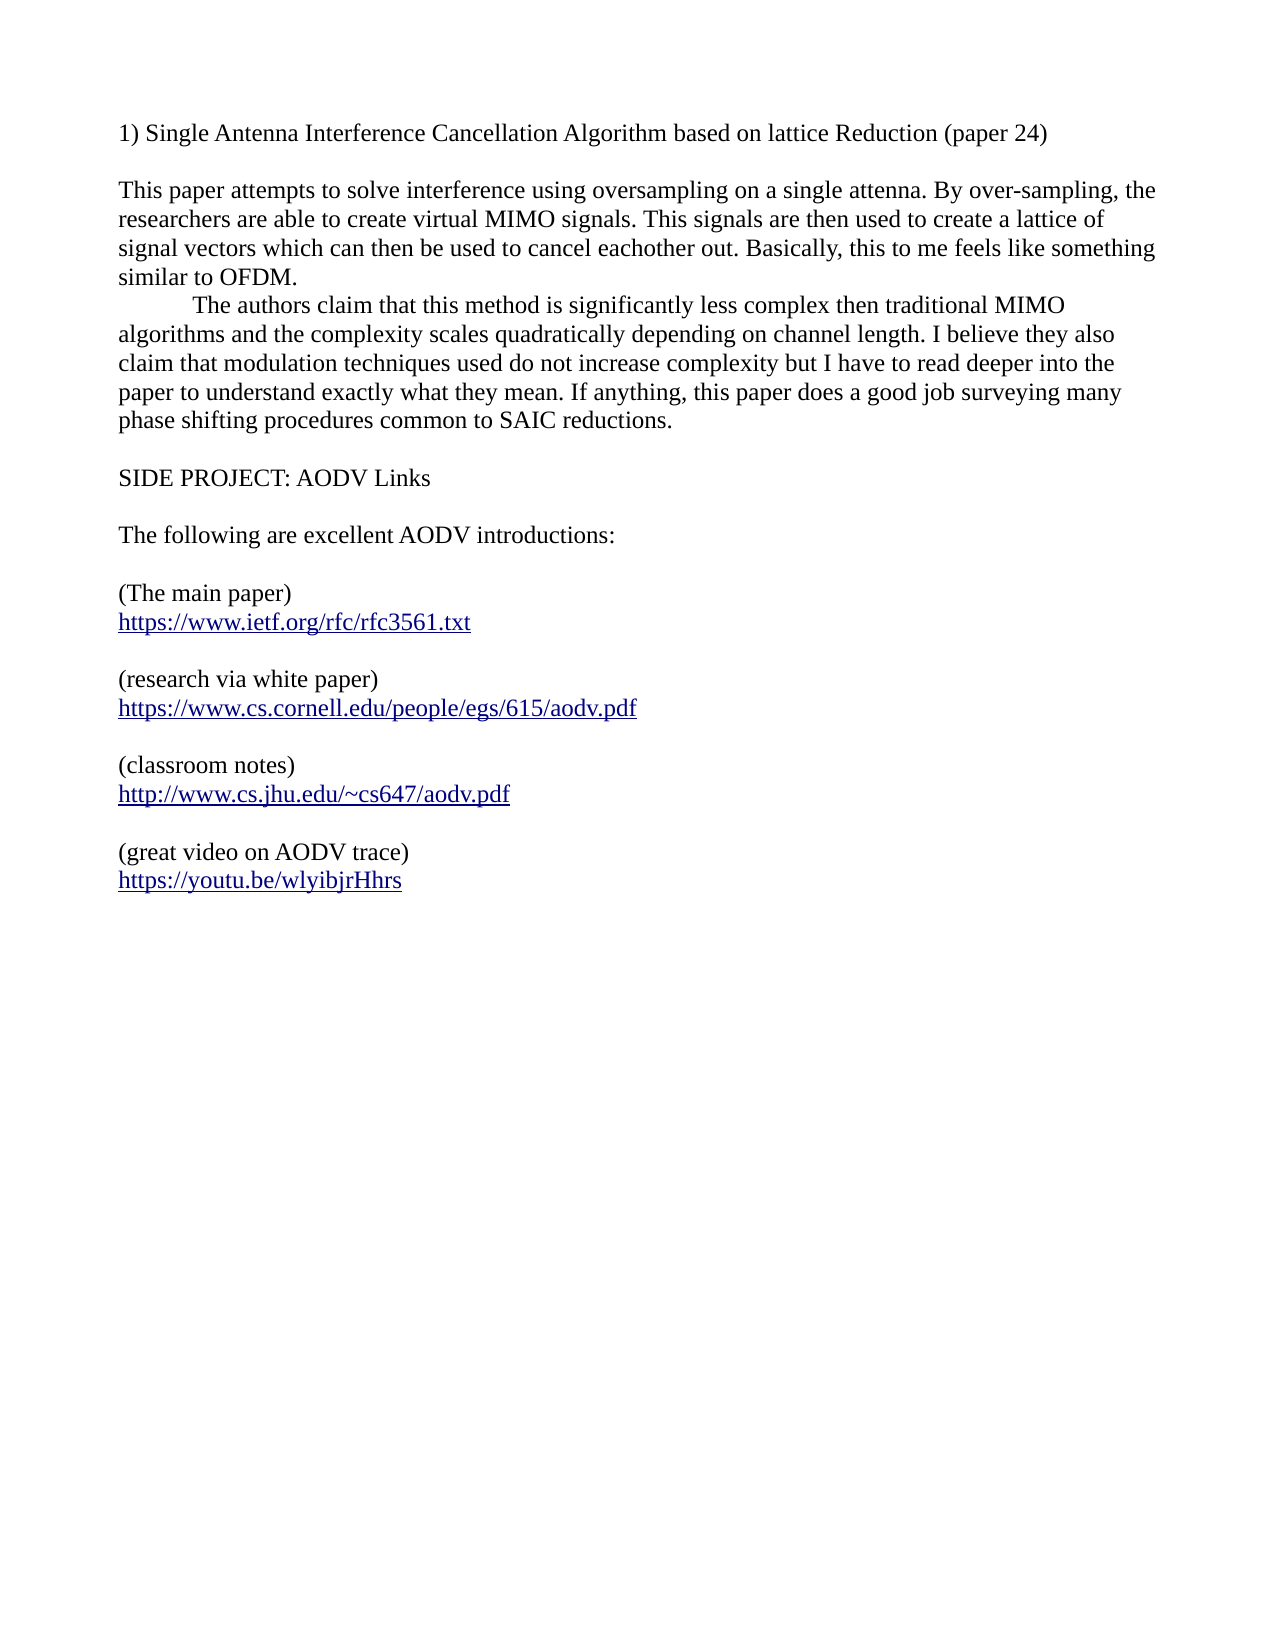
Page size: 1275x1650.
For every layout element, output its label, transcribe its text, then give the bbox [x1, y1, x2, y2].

text https://www.cs.cornell.edu/people/egs/615/aodv.pdf [118, 693, 1157, 722]
text (research via white paper) [118, 664, 1157, 693]
text http://www.cs.jhu.edu/~cs647/aodv.pdf [118, 779, 1157, 808]
text (classroom notes) [118, 751, 1157, 779]
text https://youtu.be/wlyibjrHhrs [118, 866, 1157, 894]
text https://www.ietf.org/rfc/rfc3561.txt [118, 607, 1157, 636]
text SIDE PROJECT: AODV Links [118, 463, 1157, 492]
text The authors claim that this method is significantly less complex then traditional MIMO algorithms and the complexity scales quadratically depending on channel length. I believe they also claim that modulation techniques used do not increase complexity but I have to read deeper into the paper to understand exactly what they mean. If anything, this paper does a good job surveying many phase shifting procedures common to SAIC reductions. [118, 291, 1157, 434]
text (The main paper) [118, 578, 1157, 607]
text The following are excellent AODV introductions: [118, 521, 1157, 549]
text 1) Single Antenna Interference Cancellation Algorithm based on lattice Reduction (paper 24) [118, 118, 1157, 147]
text This paper attempts to solve interference using oversampling on a single attenna. By over-sampling, the researchers are able to create virtual MIMO signals. This signals are then used to create a lattice of signal vectors which can then be used to cancel eachother out. Basically, this to me feels like something similar to OFDM. [118, 176, 1157, 291]
text (great video on AODV trace) [118, 837, 1157, 866]
